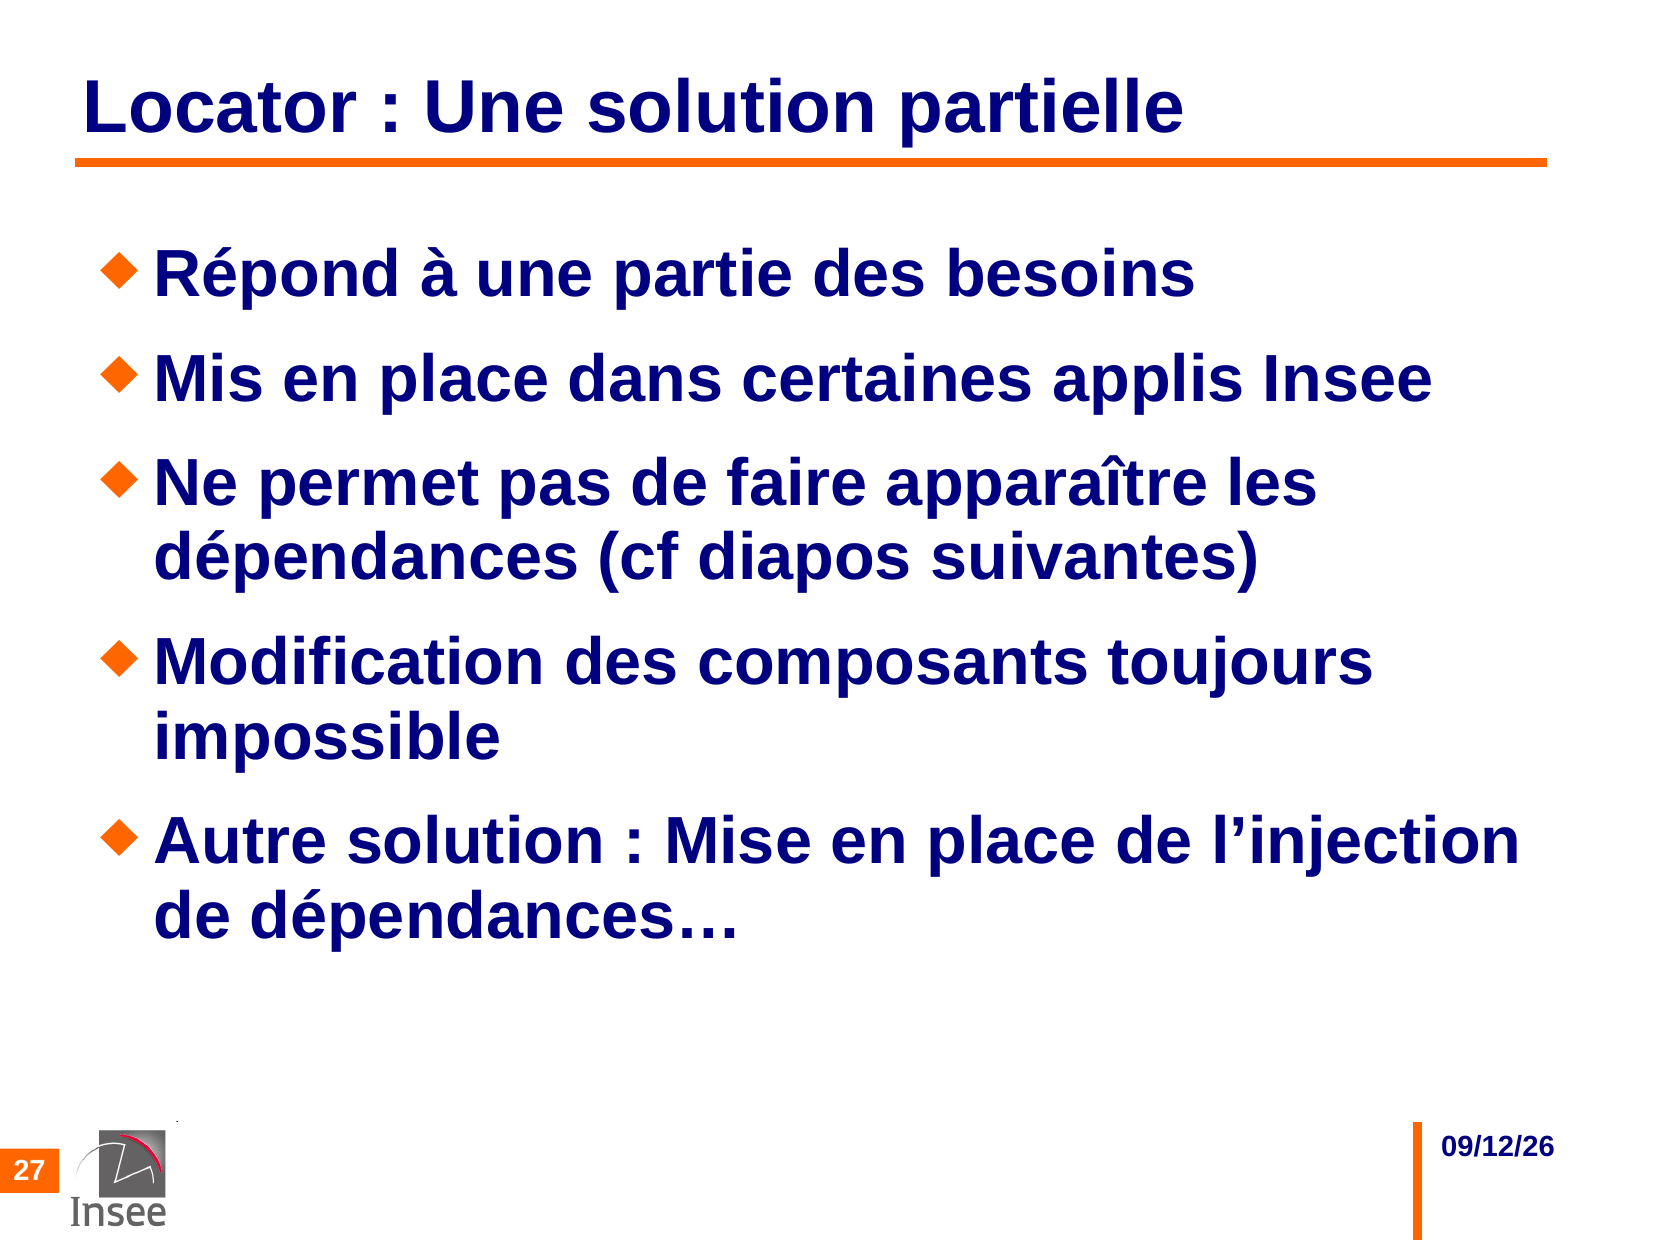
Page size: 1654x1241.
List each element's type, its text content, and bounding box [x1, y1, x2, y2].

list Répond à une partie des besoins Mis en place dans certaines applis Insee Ne permet pas de faire apparaître les dépendances (cf diapos suivantes) Modification des composants toujours impossible Autre solution : Mise en place de l’injection de dépendances… [82, 236, 1571, 1052]
picture [62, 1121, 178, 1241]
title Locator : Une solution partielle [82, 49, 1619, 163]
